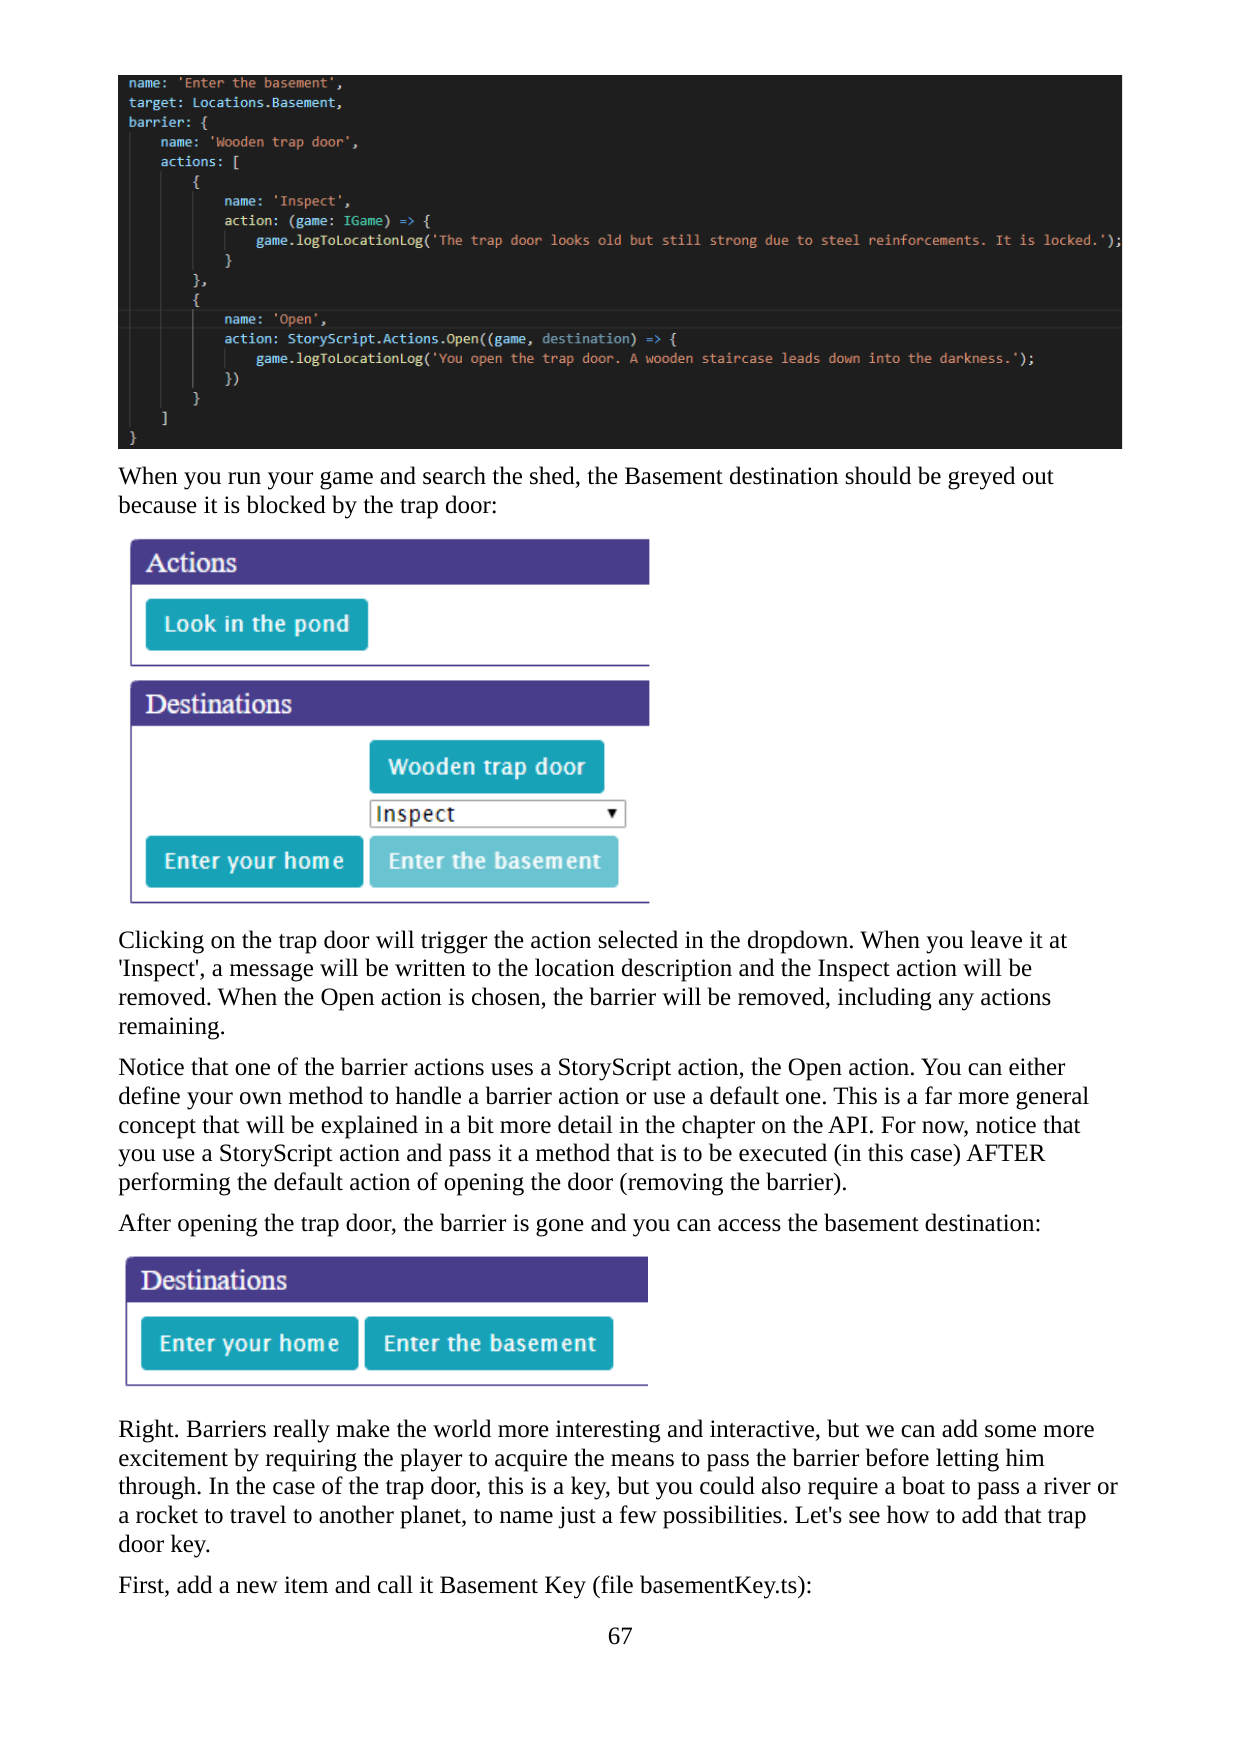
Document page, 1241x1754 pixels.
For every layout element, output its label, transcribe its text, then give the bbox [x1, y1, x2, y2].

text Clicking on the trap door will trigger the action selected in the dropdown. When you leave it at 'Inspect', a message will be written to the location description and the Inspect action will be removed. When the Open action is chosen, the barrier will be removed, including any actions remaining. [118, 925, 1122, 1040]
text After opening the trap door, the barrier is gone and you can access the basement destination: [118, 1208, 1122, 1237]
text Notice that one of the barrier actions uses a StoryScript action, the Open action. You can either define your own method to handle a barrier action or use a default one. This is a far more general concept that will be explained in a bit more detail in the chapter on the API. For now, notice that you use a StoryScript action and pass it a method that is to be executed (in this case) AFTER performing the default action of opening the door (removing the barrier). [118, 1052, 1122, 1196]
text Right. Barriers really make the world more interesting and interactive, but we can add some more excitement by requiring the player to acquire the means to pass the barrier before letting him through. In the case of the trap door, this is a key, but you could also require a boat to pass a river or a rocket to travel to another planet, to name just a few possibilities. Let's see how to add that trap door key. [118, 1414, 1122, 1558]
text When you run your game and search the shed, the Basement destination should be greyed out because it is blocked by the trap door: [118, 461, 1122, 518]
text First, add a new item and call it Basement Key (file basementKey.ts): [118, 1570, 1122, 1599]
